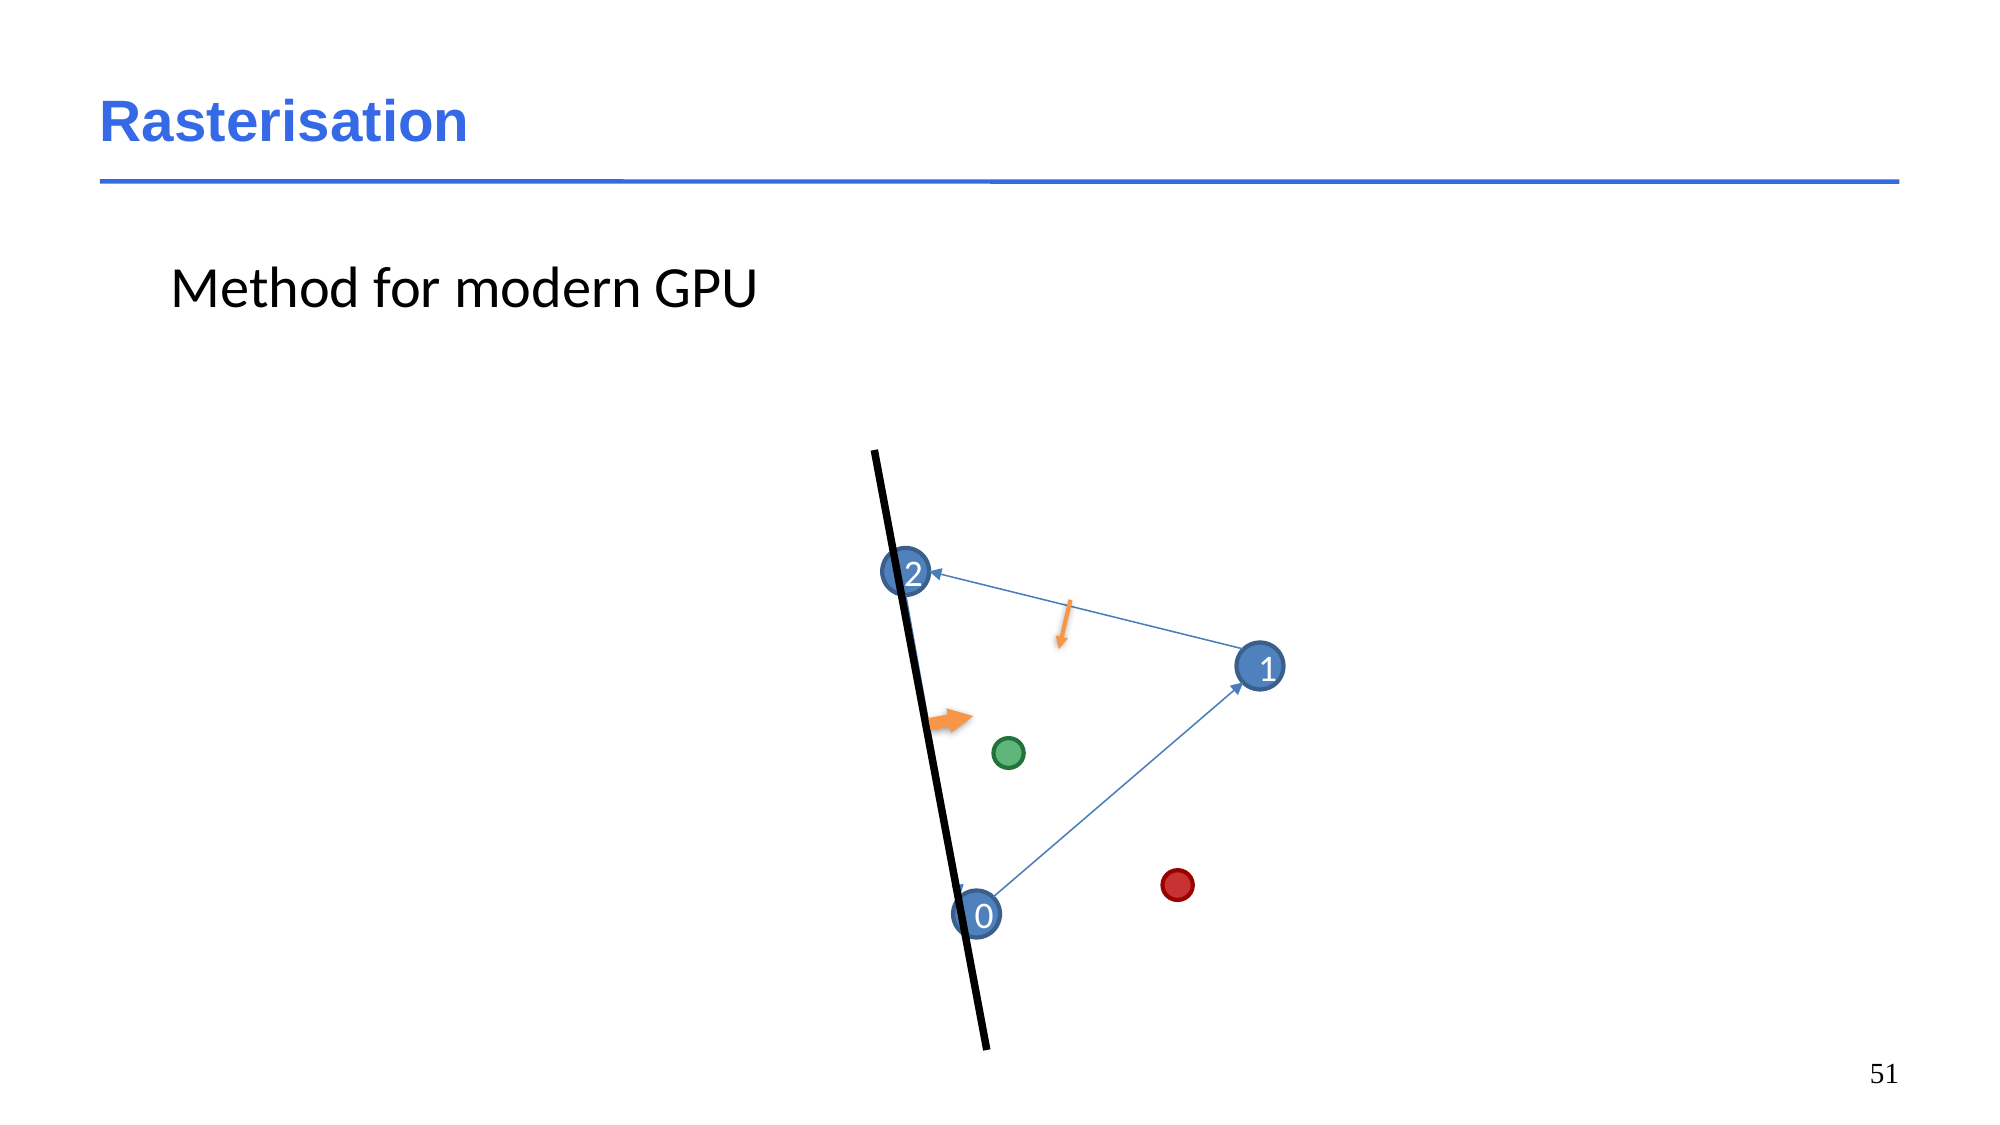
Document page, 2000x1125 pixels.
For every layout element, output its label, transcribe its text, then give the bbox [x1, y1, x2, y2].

text_box 0 [953, 904, 960, 931]
list Method for modern GPU [100, 263, 1900, 976]
text_box 0 [962, 890, 1001, 938]
text_box 2 [882, 554, 897, 594]
text_box [1162, 870, 1193, 901]
text_box 2 [897, 547, 930, 595]
text_box [993, 738, 1024, 768]
text_box 1 [1236, 642, 1284, 690]
title Rasterisation [99, 27, 1900, 215]
list Method for modern GPU [907, 574, 1241, 896]
